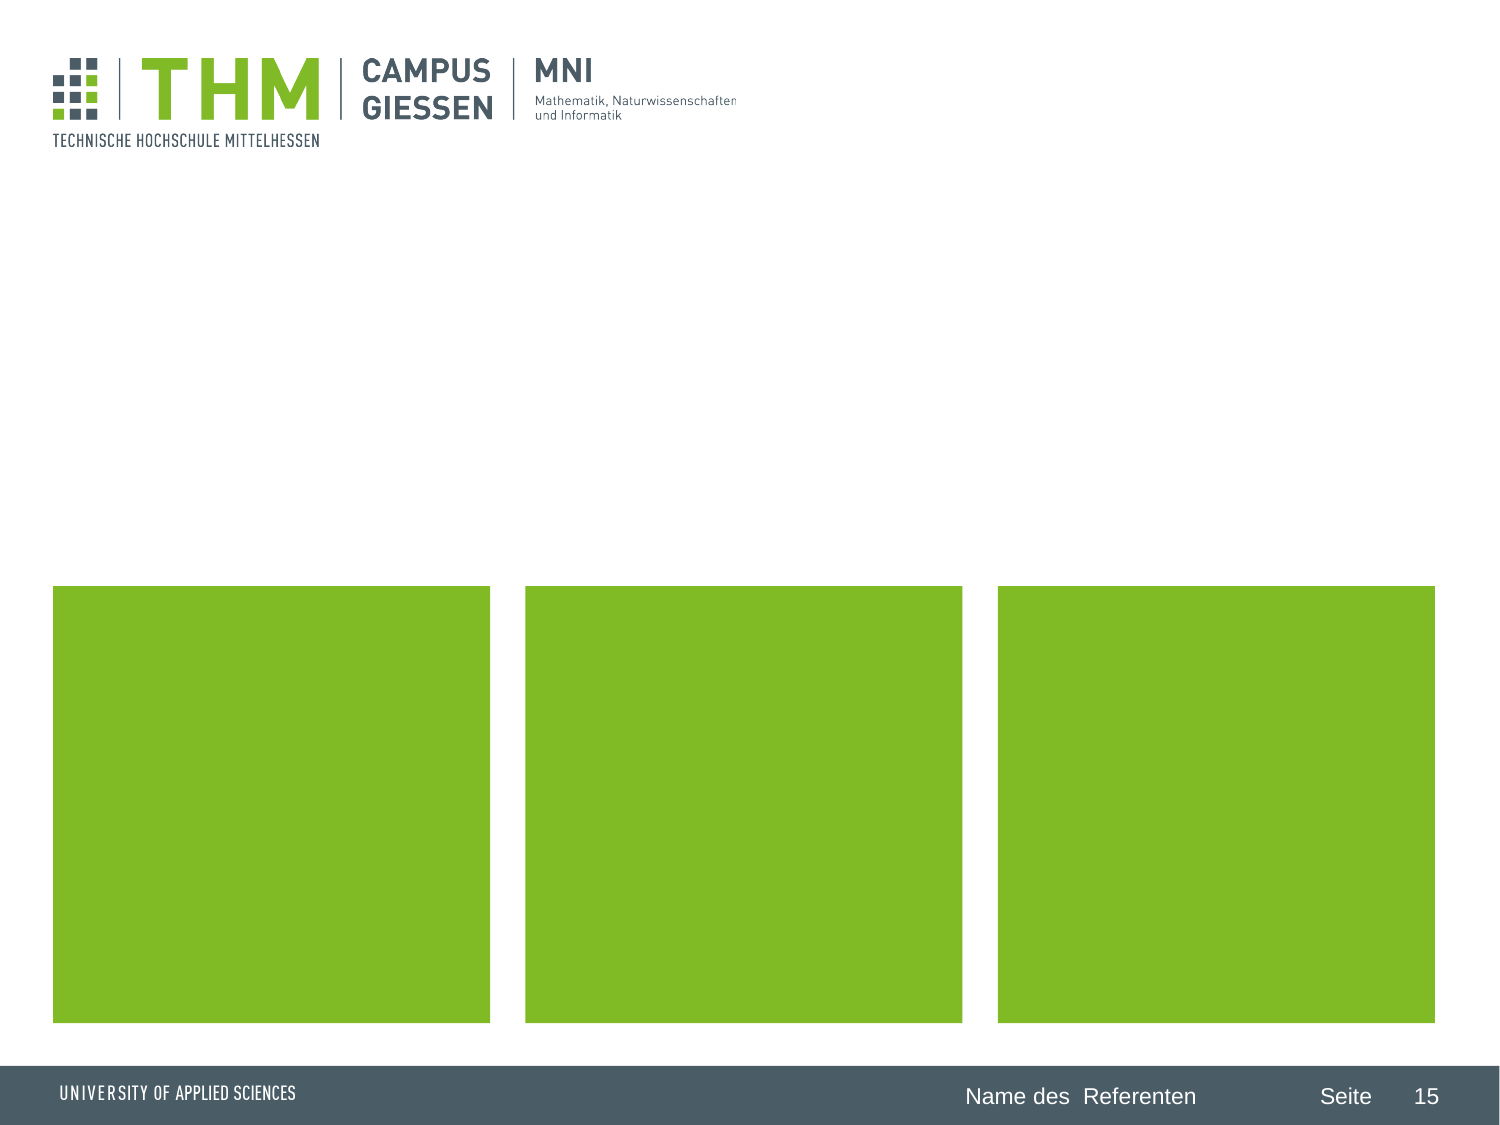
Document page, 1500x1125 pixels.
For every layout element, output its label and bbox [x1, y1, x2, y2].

picture [53, 58, 736, 147]
slide_number [1376, 1073, 1455, 1118]
picture [59, 1082, 296, 1104]
